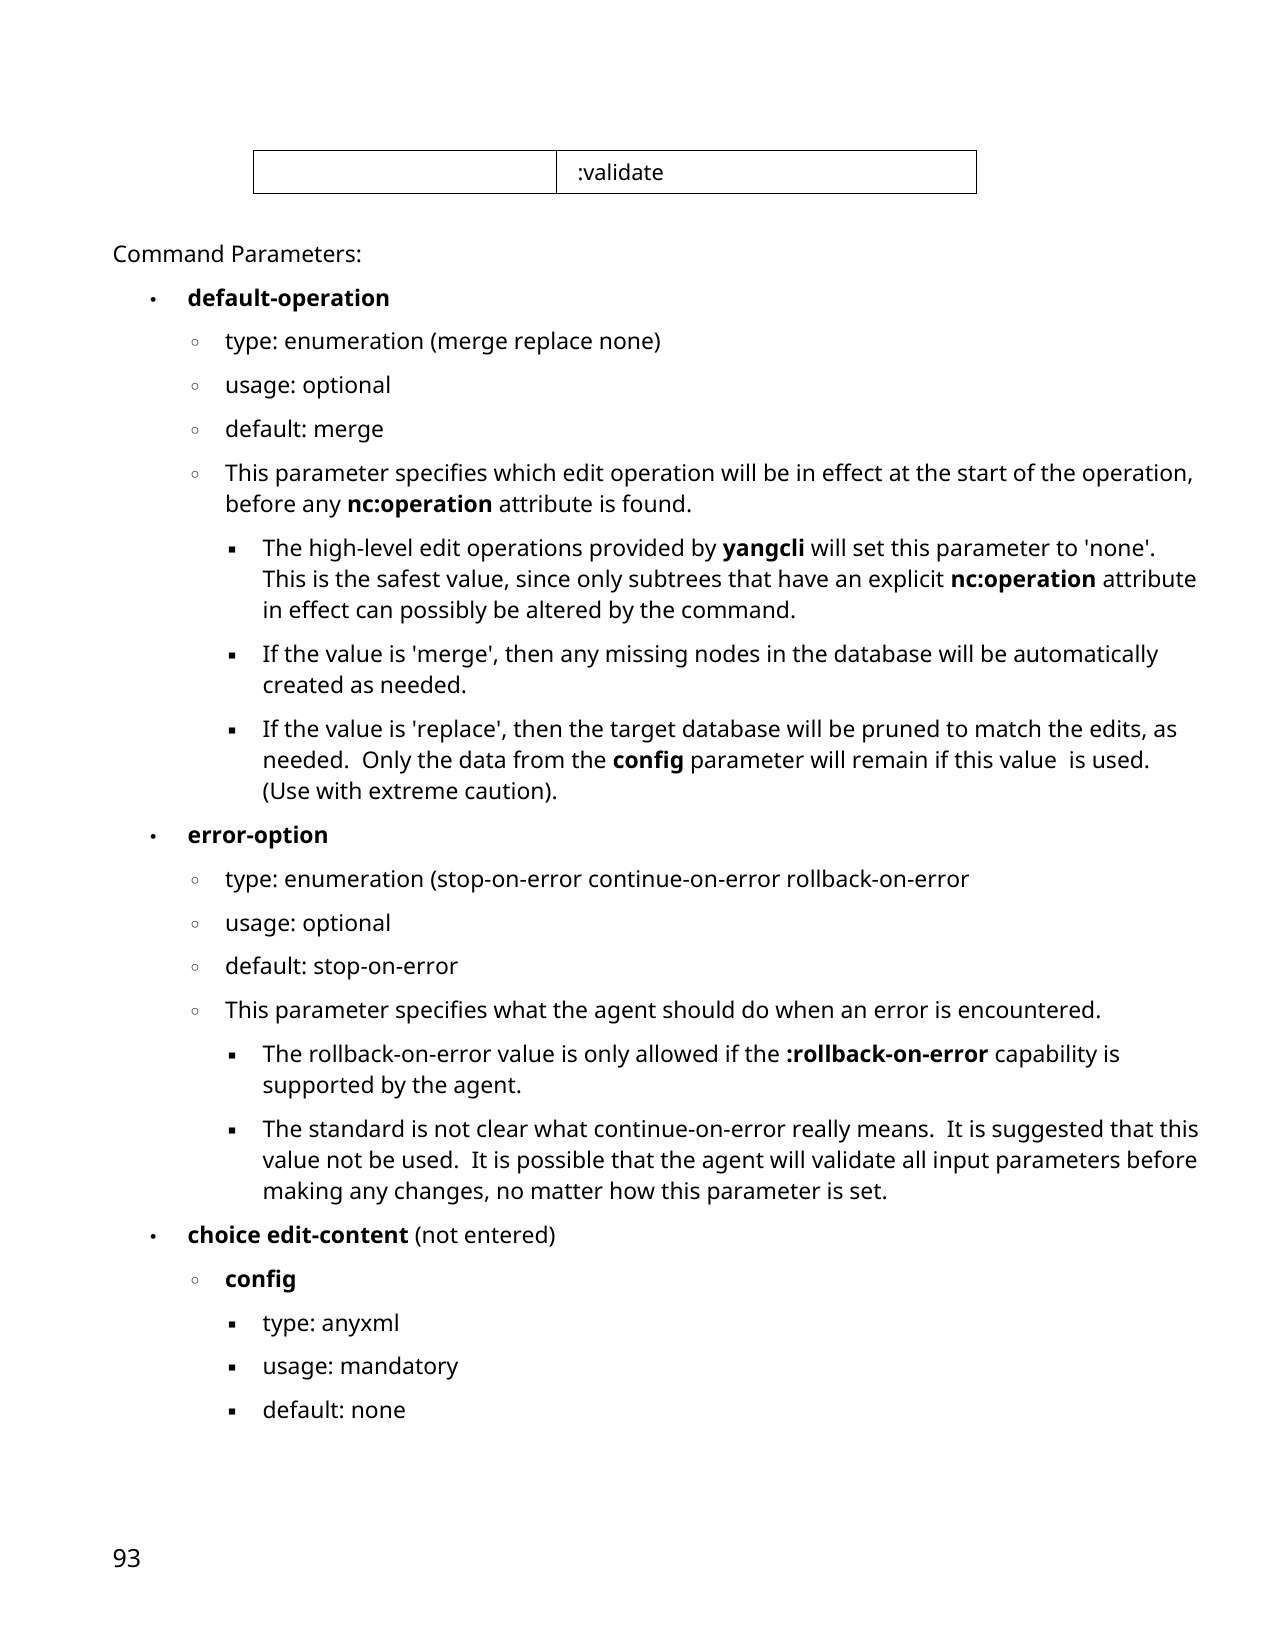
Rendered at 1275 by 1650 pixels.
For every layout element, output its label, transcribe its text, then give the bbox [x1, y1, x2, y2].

list default: none [225, 1394, 1200, 1425]
list default: merge [187, 413, 1200, 444]
list If the value is 'replace', then the target database will be pruned to match the edits, as needed. Only the data from the config parameter will remain if this value is used. (Use with extreme caution). [225, 713, 1200, 806]
list default: stop-on-error [187, 950, 1200, 981]
table_cell :validate [557, 151, 976, 193]
list type: enumeration (stop-on-error continue-on-error rollback-on-error [187, 863, 1200, 894]
list usage: mandatory [225, 1350, 1200, 1381]
list config [187, 1263, 1200, 1294]
list usage: optional [187, 369, 1200, 400]
list error-option [150, 819, 1200, 850]
list default-operation [150, 281, 1200, 313]
list type: enumeration (merge replace none) [187, 325, 1200, 356]
list The high-level edit operations provided by yangcli will set this parameter to 'none'. This is the safest value, since only subtrees that have an explicit nc:operation attribute in effect can possibly be altered by the command. [225, 531, 1200, 625]
list This parameter specifies which edit operation will be in effect at the start of the operation, before any nc:operation attribute is found. [187, 456, 1200, 519]
list type: anyxml [225, 1306, 1200, 1338]
list choice edit-content (not entered) [150, 1219, 1200, 1250]
list The rollback-on-error value is only allowed if the :rollback-on-error capability is supported by the agent. [225, 1038, 1200, 1100]
list If the value is 'merge', then any missing nodes in the database will be automatically created as needed. [225, 638, 1200, 700]
list The standard is not clear what continue-on-error really means. It is suggested that this value not be used. It is possible that the agent will validate all input parameters before making any changes, no matter how this parameter is set. [225, 1113, 1200, 1206]
list This parameter specifies what the agent should do when an error is encountered. [187, 994, 1200, 1025]
text Command Parameters: [112, 238, 1200, 269]
list usage: optional [187, 906, 1200, 938]
table_cell [254, 151, 556, 193]
